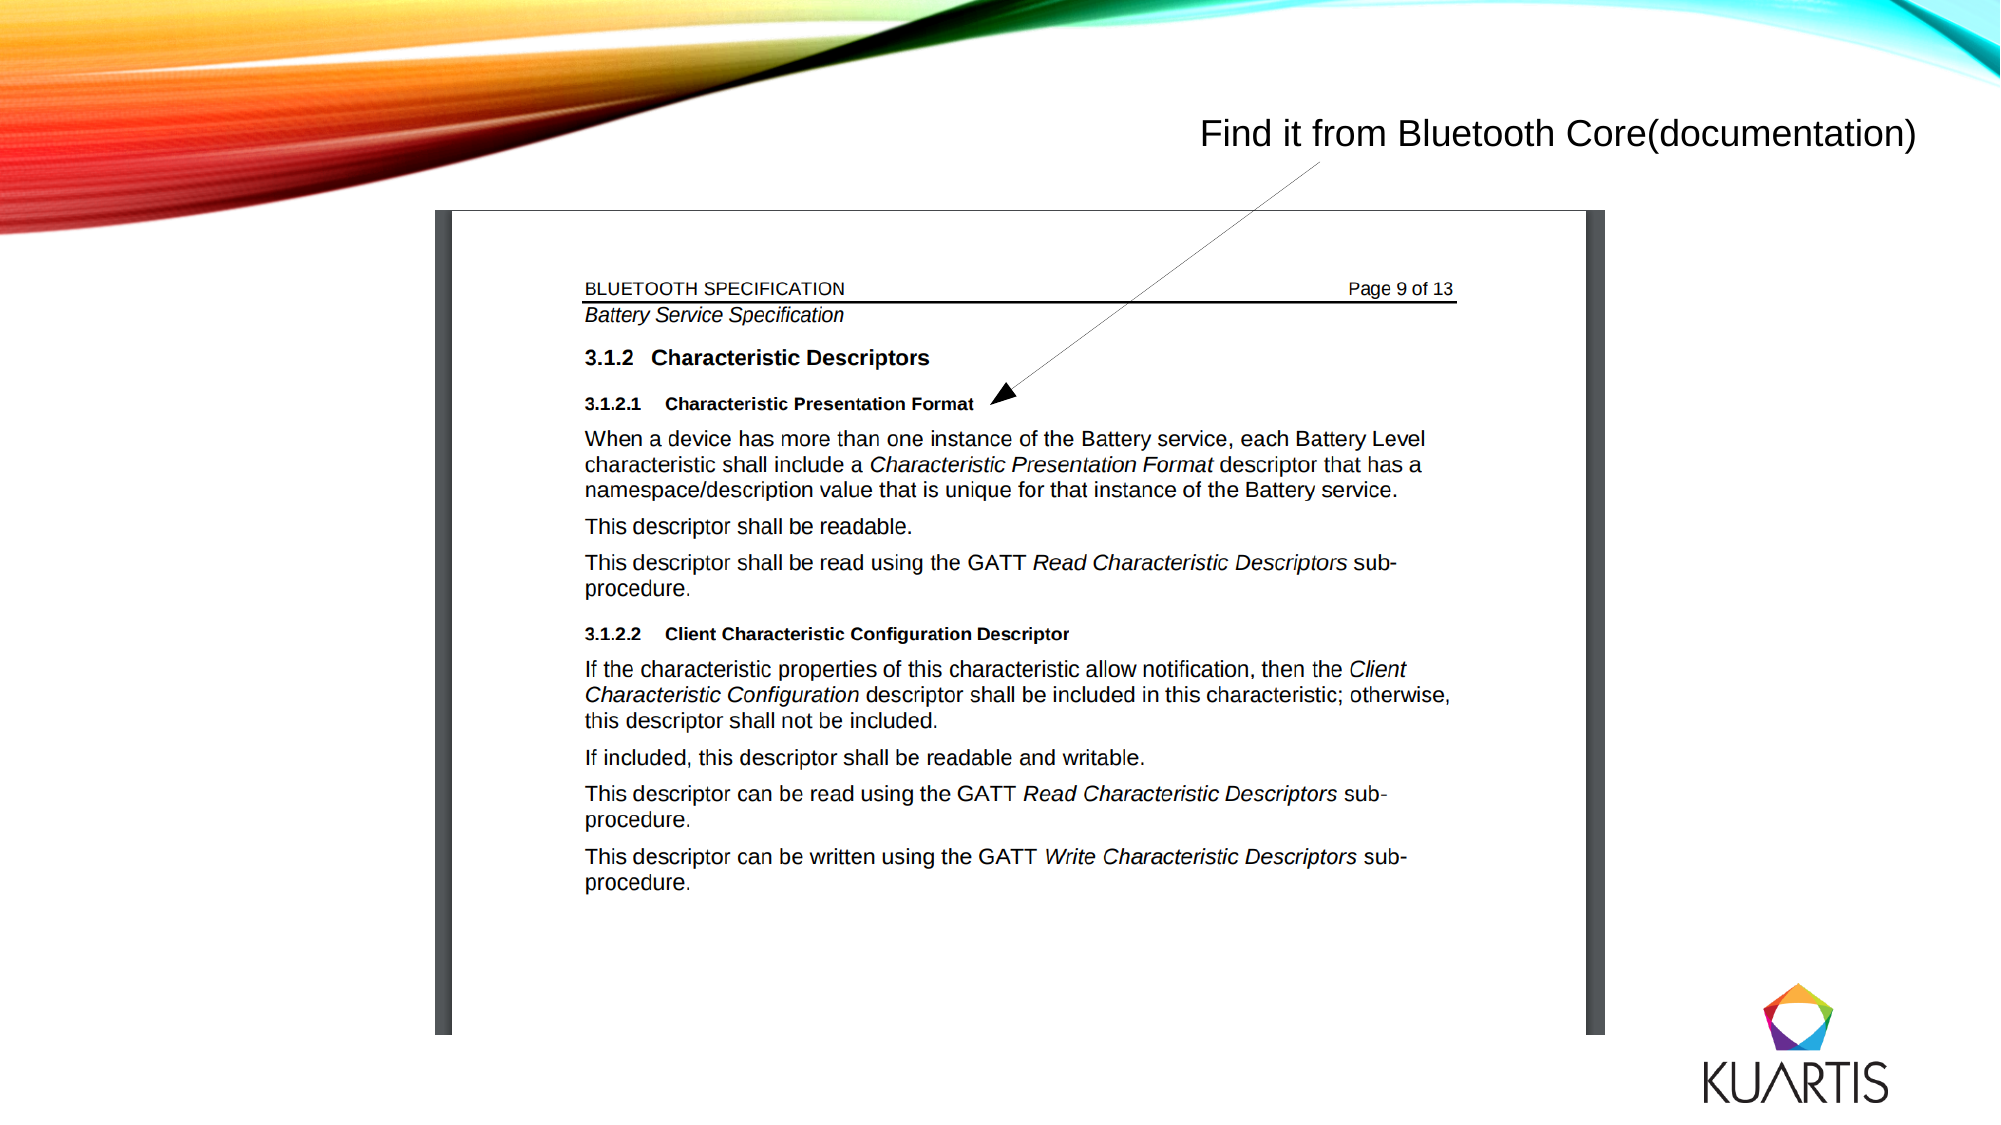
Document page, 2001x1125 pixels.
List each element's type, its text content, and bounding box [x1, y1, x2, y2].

picture [0, 0, 2000, 1035]
picture [1704, 983, 1888, 1103]
text_box Find it from Bluetooth Core(documentation) [1185, 104, 1933, 162]
